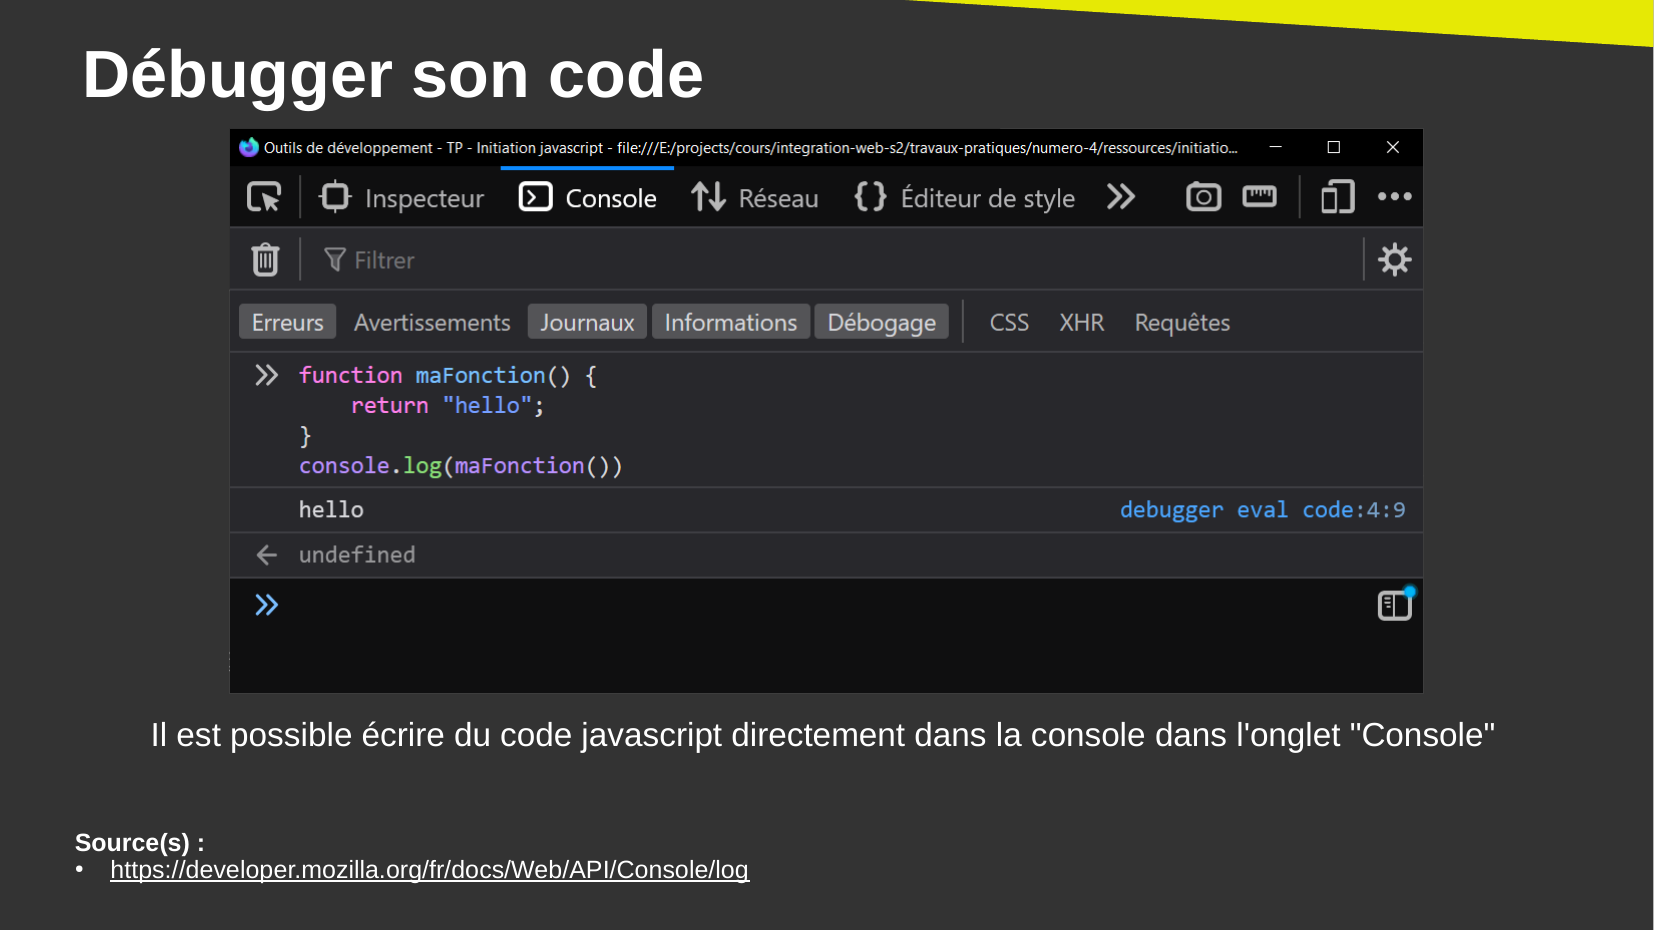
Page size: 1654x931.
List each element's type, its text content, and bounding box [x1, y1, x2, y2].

text_box Source(s) : https://developer.mozilla.org/fr/docs/Web/API/Console/log [60, 820, 1583, 892]
text_box Il est possible écrire du code javascript directement dans la console dans l'onglet "Console" [135, 708, 1518, 801]
picture [229, 128, 1424, 694]
title Débugger son code [82, 37, 1571, 114]
text_box [905, 0, 1654, 48]
